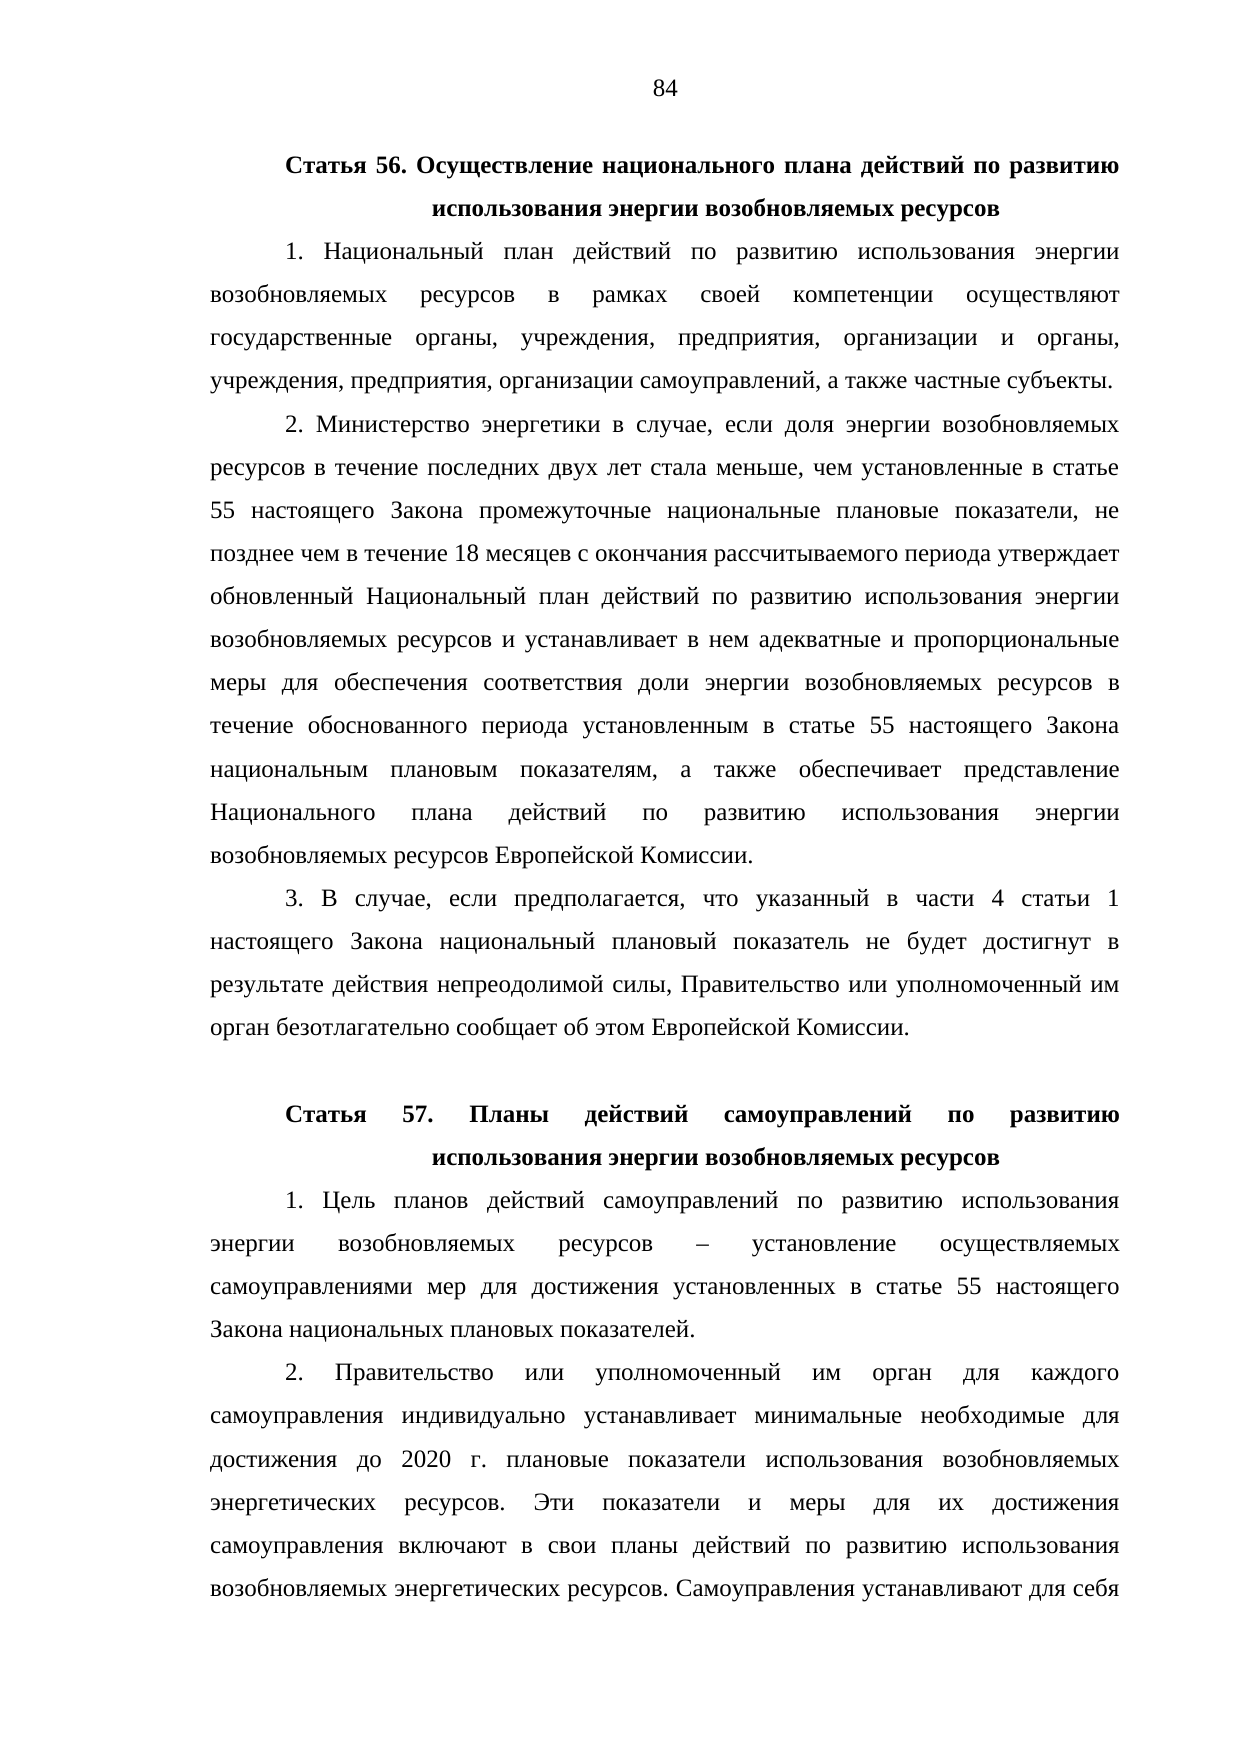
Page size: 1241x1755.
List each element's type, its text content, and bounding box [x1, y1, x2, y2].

text 1. Цель планов действий самоуправлений по развитию использования энергии возобновляемых ресурсов – установление осуществляемых самоуправлениями мер для достижения установленных в статье 55 настоящего Закона национальных плановых показателей. [210, 1185, 1120, 1343]
text 2. Правительство или уполномоченный им орган для каждого самоуправления индивидуально устанавливает минимальные необходимые для достижения до 2020 г. плановые показатели использования возобновляемых энергетических ресурсов. Эти показатели и меры для их достижения самоуправления включают в свои планы действий по развитию использования возобновляемых энергетических ресурсов. Самоуправления устанавливают для себя [210, 1357, 1120, 1602]
text 1. Национальный план действий по развитию использования энергии возобновляемых ресурсов в рамках своей компетенции осуществляют государственные органы, учреждения, предприятия, организации и органы, учреждения, предприятия, организации самоуправлений, а также частные субъекты. [210, 236, 1120, 394]
text 3. В случае, если предполагается, что указанный в части 4 статьи 1 настоящего Закона национальный плановый показатель не будет достигнут в результате действия непреодолимой силы, Правительство или уполномоченный им орган безотлагательно сообщает об этом Европейской Комиссии. [210, 883, 1120, 1041]
text 2. Министерство энергетики в случае, если доля энергии возобновляемых ресурсов в течение последних двух лет стала меньше, чем установленные в статье 55 настоящего Закона промежуточные национальные плановые показатели, не позднее чем в течение 18 месяцев с окончания рассчитываемого периода утверждает обновленный Национальный план действий по развитию использования энергии возобновляемых ресурсов и устанавливает в нем адекватные и пропорциональные меры для обеспечения соответствия доли энергии возобновляемых ресурсов в течение обоснованного периода установленным в статье 55 настоящего Закона национальным плановым показателям, а также обеспечивает представление Национального плана действий по развитию использования энергии возобновляемых ресурсов Европейской Комиссии. [210, 409, 1120, 869]
text Статья 56. Осуществление национального плана действий по развитию использования энергии возобновляемых ресурсов [285, 150, 1120, 222]
text Статья 57. Планы действий самоуправлений по развитию использования энергии возобновляемых ресурсов [285, 1099, 1120, 1171]
